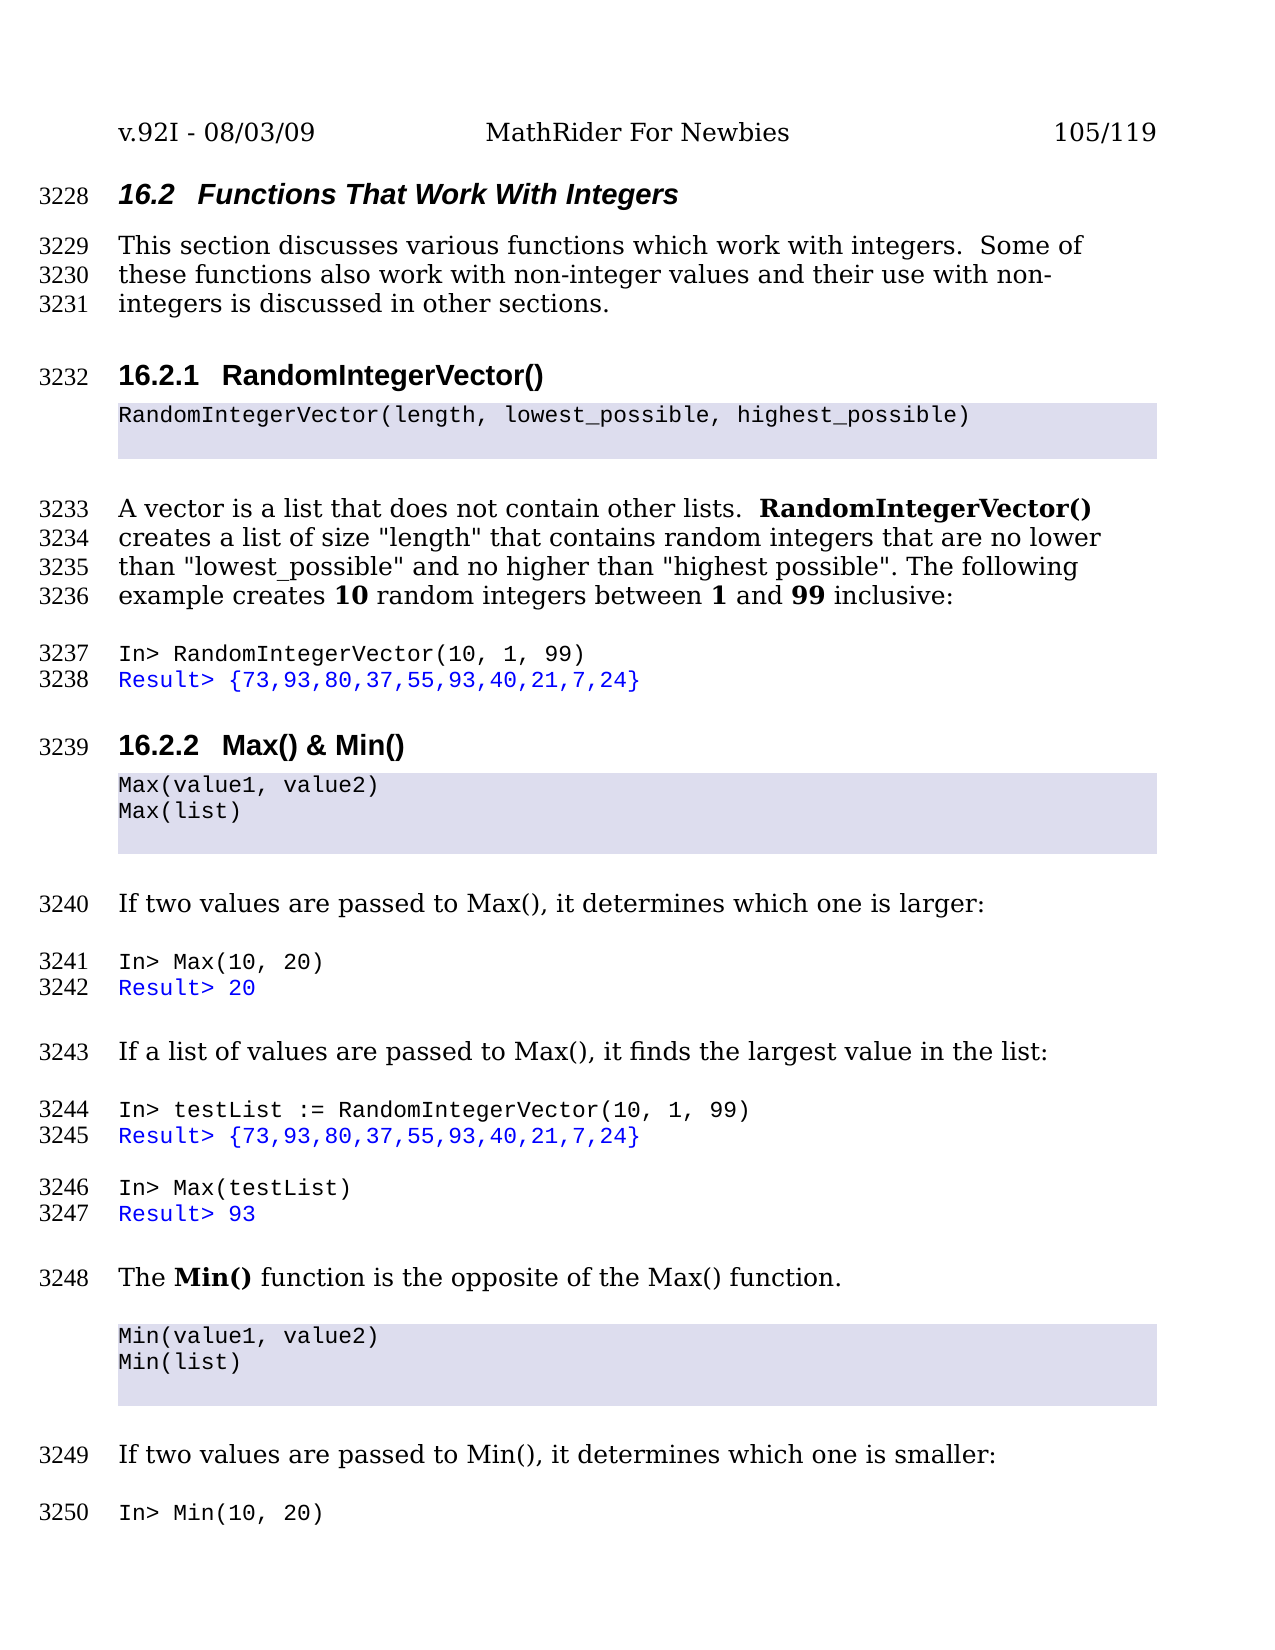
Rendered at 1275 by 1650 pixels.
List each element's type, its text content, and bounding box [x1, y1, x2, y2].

text If two values are passed to Min(), it determines which one is smaller: [118, 1441, 1157, 1470]
text In> testList := RandomIntegerVector(10, 1, 99) [118, 1098, 1157, 1124]
text In> RandomIntegerVector(10, 1, 99) [118, 643, 1157, 669]
table_header Max(value1, value2) Max(list) [118, 773, 1157, 854]
subtitle Functions That Work With Integers [118, 177, 1157, 210]
text Result> 20 [118, 976, 1157, 1002]
table_header RandomIntegerVector(length, lowest_possible, highest_possible) [118, 403, 1157, 459]
text In> Max(10, 20) [118, 951, 1157, 976]
text If two values are passed to Max(), it determines which one is larger: [118, 889, 1157, 918]
text If a list of values are passed to Max(), it finds the largest value in the list: [118, 1037, 1157, 1066]
text A vector is a list that does not contain other lists. RandomIntegerVector() creates a list of size "length" that contains random integers that are no lower than "lowest_possible" and no higher than "highest possible". The following example creates 10 random integers between 1 and 99 inclusive: [118, 494, 1157, 611]
subtitle RandomIntegerVector() [118, 358, 1157, 391]
text Result> {73,93,80,37,55,93,40,21,7,24} [118, 669, 1157, 694]
subtitle Max() & Min() [118, 728, 1157, 761]
text The Min() function is the opposite of the Max() function. [118, 1263, 1157, 1292]
text In> Max(testList) [118, 1176, 1157, 1202]
text Result> 93 [118, 1202, 1157, 1228]
table_header Min(value1, value2) Min(list) [118, 1324, 1157, 1406]
text This section discusses various functions which work with integers. Some of these functions also work with non-integer values and their use with non-integers is discussed in other sections. [118, 231, 1157, 319]
text Result> {73,93,80,37,55,93,40,21,7,24} [118, 1124, 1157, 1150]
text In> Min(10, 20) [118, 1502, 1157, 1528]
